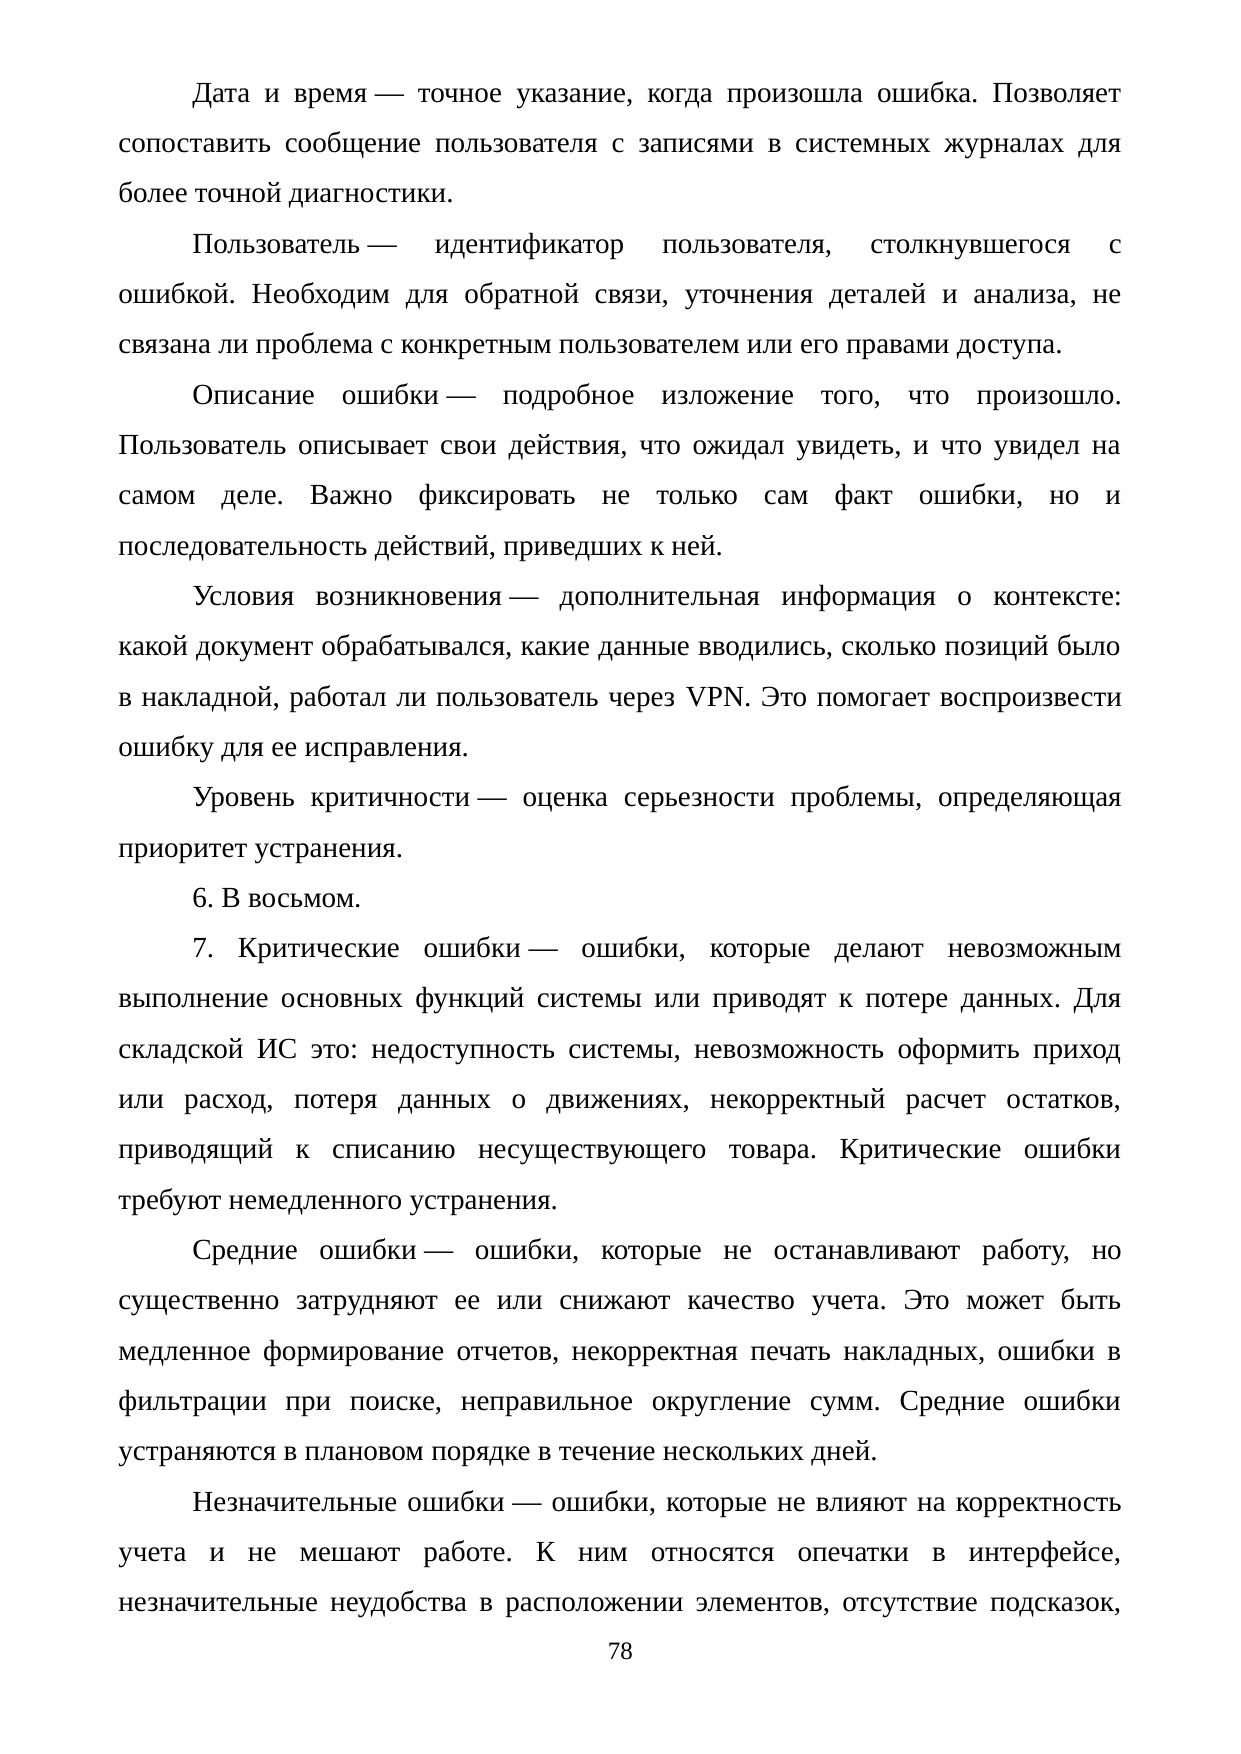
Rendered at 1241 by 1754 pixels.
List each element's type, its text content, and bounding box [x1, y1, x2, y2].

text 6. В восьмом. [118, 880, 1122, 913]
text Незначительные ошибки — ошибки, которые не влияют на корректность учета и не мешают работе. К ним относятся опечатки в интерфейсе, незначительные неудобства в расположении элементов, отсутствие подсказок, [118, 1484, 1122, 1618]
text Условия возникновения — дополнительная информация о контексте: какой документ обрабатывался, какие данные вводились, сколько позиций было в накладной, работал ли пользователь через VPN. Это помогает воспроизвести ошибку для ее исправления. [118, 578, 1122, 763]
text Описание ошибки — подробное изложение того, что произошло. Пользователь описывает свои действия, что ожидал увидеть, и что увидел на самом деле. Важно фиксировать не только сам факт ошибки, но и последовательность действий, приведших к ней. [118, 377, 1122, 561]
text Уровень критичности — оценка серьезности проблемы, определяющая приоритет устранения. [118, 779, 1122, 863]
text Средние ошибки — ошибки, которые не останавливают работу, но существенно затрудняют ее или снижают качество учета. Это может быть медленное формирование отчетов, некорректная печать накладных, ошибки в фильтрации при поиске, неправильное округление сумм. Средние ошибки устраняются в плановом порядке в течение нескольких дней. [118, 1232, 1122, 1467]
text Дата и время — точное указание, когда произошла ошибка. Позволяет сопоставить сообщение пользователя с записями в системных журналах для более точной диагностики. [118, 75, 1122, 209]
text 7. Критические ошибки — ошибки, которые делают невозможным выполнение основных функций системы или приводят к потере данных. Для складской ИС это: недоступность системы, невозможность оформить приход или расход, потеря данных о движениях, некорректный расчет остатков, приводящий к списанию несуществующего товара. Критические ошибки требуют немедленного устранения. [118, 930, 1122, 1215]
text Пользователь — идентификатор пользователя, столкнувшегося с ошибкой. Необходим для обратной связи, уточнения деталей и анализа, не связана ли проблема с конкретным пользователем или его правами доступа. [118, 226, 1122, 360]
